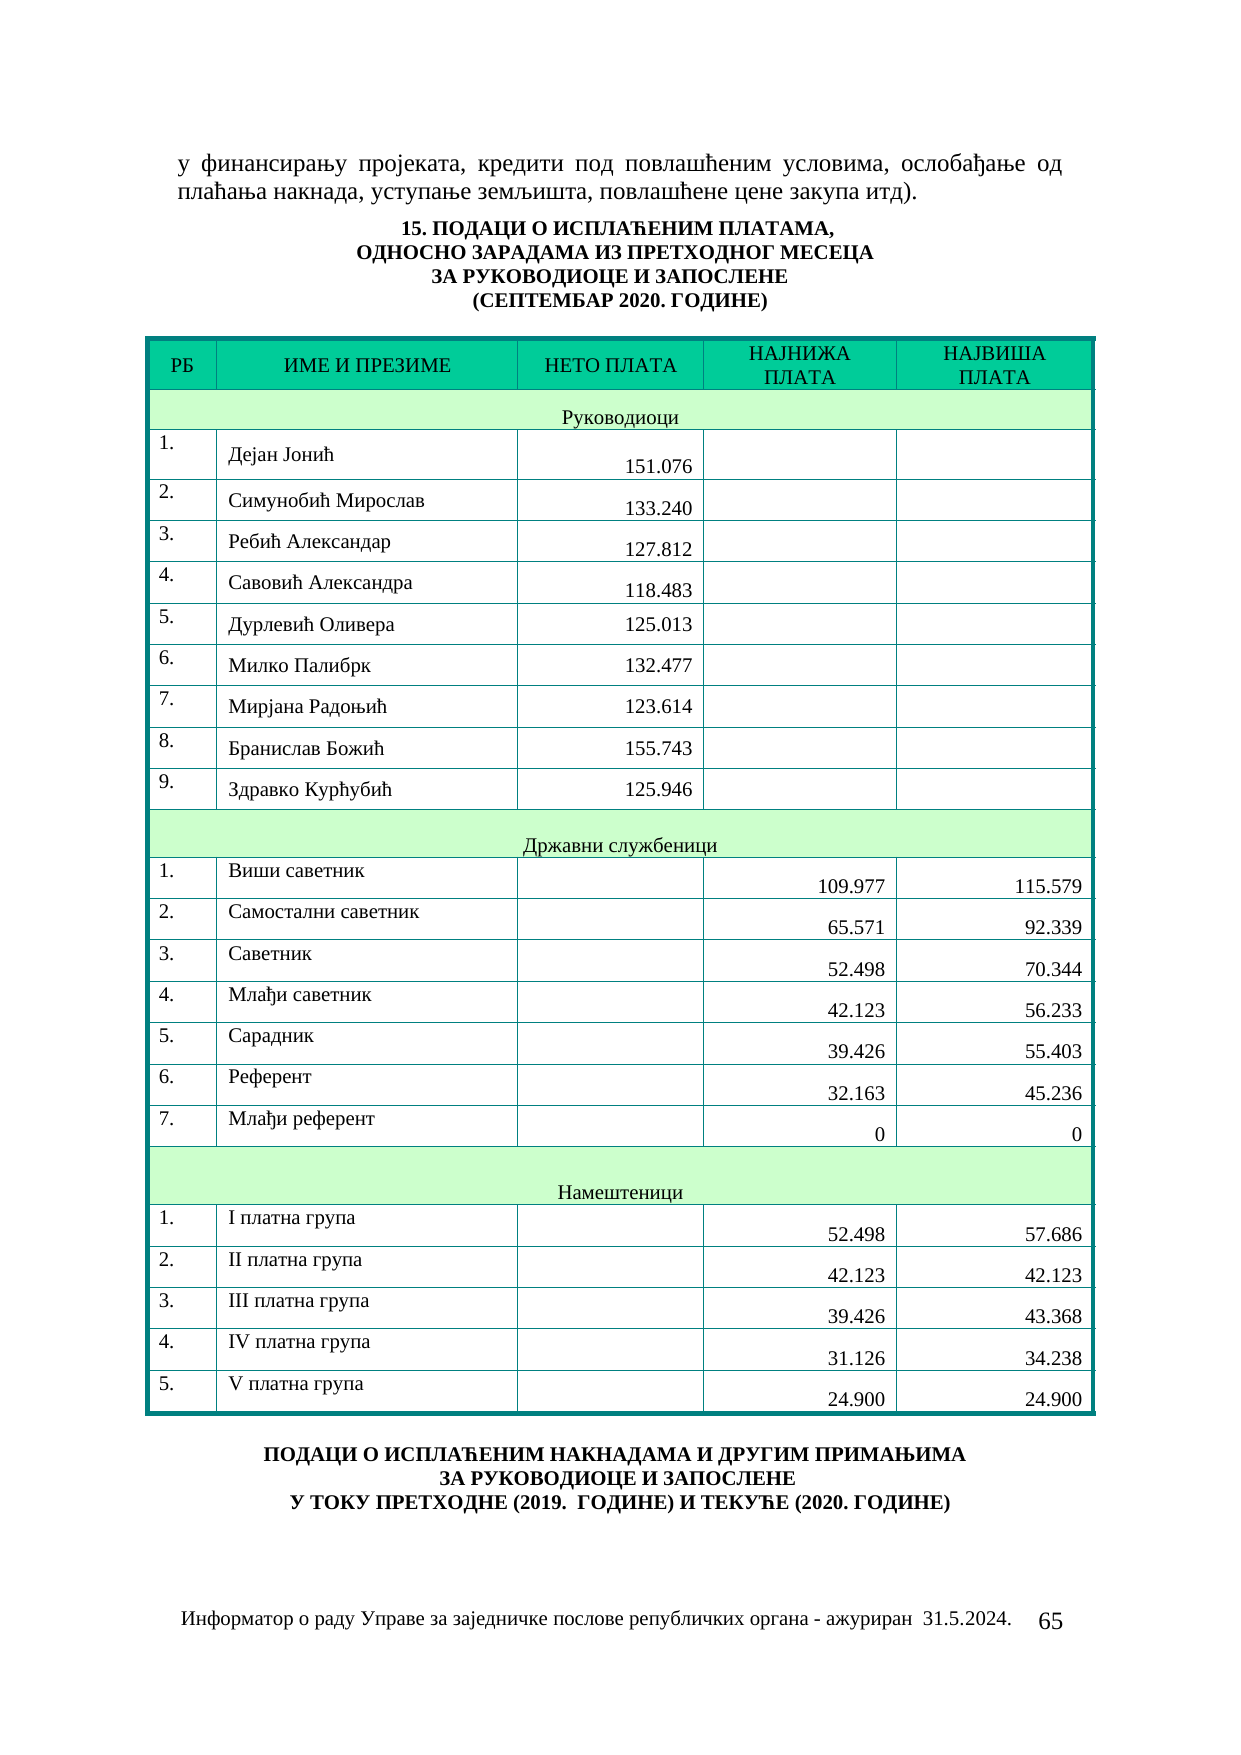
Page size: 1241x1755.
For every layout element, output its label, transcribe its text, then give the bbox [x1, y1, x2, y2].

table_cell [704, 604, 896, 644]
table_cell 3. [150, 940, 216, 981]
table_cell [704, 480, 896, 520]
table_cell 52.498 [704, 940, 896, 981]
table_cell 39.426 [704, 1288, 896, 1328]
table_cell 42.123 [897, 1247, 1091, 1287]
table_cell 1. [150, 858, 216, 898]
text ЗА РУКОВОДИОЦЕ И ЗАПОСЛЕНЕ [177, 1466, 1063, 1490]
table_cell 65.571 [704, 899, 896, 939]
table_cell [518, 1065, 703, 1105]
table_cell 31.126 [704, 1329, 896, 1369]
table_cell 115.579 [897, 858, 1091, 898]
table_cell [897, 645, 1091, 685]
table_header НАЈВИША ПЛАТА [897, 341, 1091, 389]
table_cell 5. [150, 1371, 216, 1411]
table_cell 24.900 [704, 1371, 896, 1411]
table_cell II платна група [217, 1247, 517, 1287]
table_cell Саветник [217, 940, 517, 981]
table_cell 3. [150, 1288, 216, 1328]
table_cell V платна група [217, 1371, 517, 1411]
table_cell [897, 604, 1091, 644]
table_cell [704, 769, 896, 809]
table_cell [704, 686, 896, 727]
table_cell 132.477 [518, 645, 703, 685]
table_cell Сарадник [217, 1023, 517, 1063]
table_cell [518, 1371, 703, 1411]
table_cell 4. [150, 562, 216, 602]
table_cell [518, 940, 703, 981]
table_cell 4. [150, 1329, 216, 1369]
table_cell [518, 1205, 703, 1246]
table_cell [704, 521, 896, 561]
table_cell IV платна група [217, 1329, 517, 1369]
table_cell Милко Палибрк [217, 645, 517, 685]
table_cell 5. [150, 604, 216, 644]
table_cell 1. [150, 430, 216, 478]
table_cell [518, 1329, 703, 1369]
table_cell 125.013 [518, 604, 703, 644]
table_cell Државни службеници [150, 810, 1091, 857]
table_header НАЈНИЖА ПЛАТА [704, 341, 896, 389]
table_cell 133.240 [518, 480, 703, 520]
table_cell [518, 1288, 703, 1328]
text ОДНОСНО ЗАРАДАМА ИЗ ПРЕТХОДНОГ МЕСЕЦА [177, 240, 1063, 264]
table_cell 127.812 [518, 521, 703, 561]
table_cell Дејан Јонић [217, 430, 517, 478]
table_cell [704, 430, 896, 478]
table_cell 24.900 [897, 1371, 1091, 1411]
table_cell [897, 480, 1091, 520]
text у финансирању пројеката, кредити под повлашћеним условима, ослобађање од плаћања накнада, уступање земљишта, повлашћене цене закупа итд). [177, 148, 1063, 205]
table_header ИМЕ И ПРЕЗИМЕ [217, 341, 517, 389]
table_cell [704, 645, 896, 685]
table_cell 70.344 [897, 940, 1091, 981]
table_cell 43.368 [897, 1288, 1091, 1328]
table_cell [518, 899, 703, 939]
table_cell Мирјана Радоњић [217, 686, 517, 727]
table_cell 45.236 [897, 1065, 1091, 1105]
table_cell 118.483 [518, 562, 703, 602]
table_cell 57.686 [897, 1205, 1091, 1246]
text ПОДАЦИ О ИСПЛАЋЕНИМ НАКНАДАМА И ДРУГИМ ПРИМАЊИМА [177, 1442, 1063, 1466]
table_cell Бранислав Божић [217, 728, 517, 768]
table_cell [897, 521, 1091, 561]
table_cell [518, 1023, 703, 1063]
table_cell 2. [150, 1247, 216, 1287]
table_cell 56.233 [897, 982, 1091, 1022]
table_cell [897, 728, 1091, 768]
table_cell 109.977 [704, 858, 896, 898]
table_cell [704, 728, 896, 768]
table_cell 55.403 [897, 1023, 1091, 1063]
table_cell 92.339 [897, 899, 1091, 939]
table_cell 2. [150, 899, 216, 939]
table_cell Ребић Александар [217, 521, 517, 561]
table_cell 39.426 [704, 1023, 896, 1063]
table_cell 8. [150, 728, 216, 768]
table_cell [518, 858, 703, 898]
table_cell 32.163 [704, 1065, 896, 1105]
table_header РБ [150, 341, 216, 389]
text (СЕПТЕМБАР 2020. ГОДИНЕ) [177, 288, 1063, 312]
table_cell Здравко Курћубић [217, 769, 517, 809]
table_cell 6. [150, 1065, 216, 1105]
table_cell 7. [150, 1106, 216, 1146]
table_cell Намештеници [150, 1147, 1091, 1204]
table_cell 155.743 [518, 728, 703, 768]
table_cell Симунобић Мирослав [217, 480, 517, 520]
table_cell 125.946 [518, 769, 703, 809]
table_cell 2. [150, 480, 216, 520]
table_cell 3. [150, 521, 216, 561]
table_cell 52.498 [704, 1205, 896, 1246]
table_cell Савовић Александра [217, 562, 517, 602]
text У ТОКУ ПРЕТХОДНЕ (2019. ГОДИНЕ) И ТЕКУЋЕ (2020. ГОДИНЕ) [177, 1490, 1063, 1514]
table_cell 4. [150, 982, 216, 1022]
table_cell [897, 686, 1091, 727]
table_cell [897, 769, 1091, 809]
table_cell Виши саветник [217, 858, 517, 898]
table_cell 34.238 [897, 1329, 1091, 1369]
table_cell 0 [897, 1106, 1091, 1146]
table_cell I платна група [217, 1205, 517, 1246]
table_cell Руководиоци [150, 390, 1091, 429]
table_cell 9. [150, 769, 216, 809]
table_cell 151.076 [518, 430, 703, 478]
table_cell [897, 430, 1091, 478]
table_cell 42.123 [704, 1247, 896, 1287]
table_cell Референт [217, 1065, 517, 1105]
table_cell [518, 1106, 703, 1146]
table_cell 6. [150, 645, 216, 685]
table_cell [518, 1247, 703, 1287]
table_header НЕТО ПЛАТА [518, 341, 703, 389]
table_cell 7. [150, 686, 216, 727]
table_cell 42.123 [704, 982, 896, 1022]
table_cell 5. [150, 1023, 216, 1063]
text 15. ПОДАЦИ О ИСПЛАЋЕНИМ ПЛАТАМА, [177, 216, 1063, 240]
table_cell Млађи саветник [217, 982, 517, 1022]
table_cell 0 [704, 1106, 896, 1146]
table_cell Млађи референт [217, 1106, 517, 1146]
table_cell [897, 562, 1091, 602]
table_cell 1. [150, 1205, 216, 1246]
table_cell [518, 982, 703, 1022]
table_cell Дурлевић Оливера [217, 604, 517, 644]
table_cell [704, 562, 896, 602]
table_cell 123.614 [518, 686, 703, 727]
text ЗА РУКОВОДИОЦЕ И ЗАПОСЛЕНЕ [177, 264, 1063, 288]
table_cell Самостални саветник [217, 899, 517, 939]
table_cell III платна група [217, 1288, 517, 1328]
